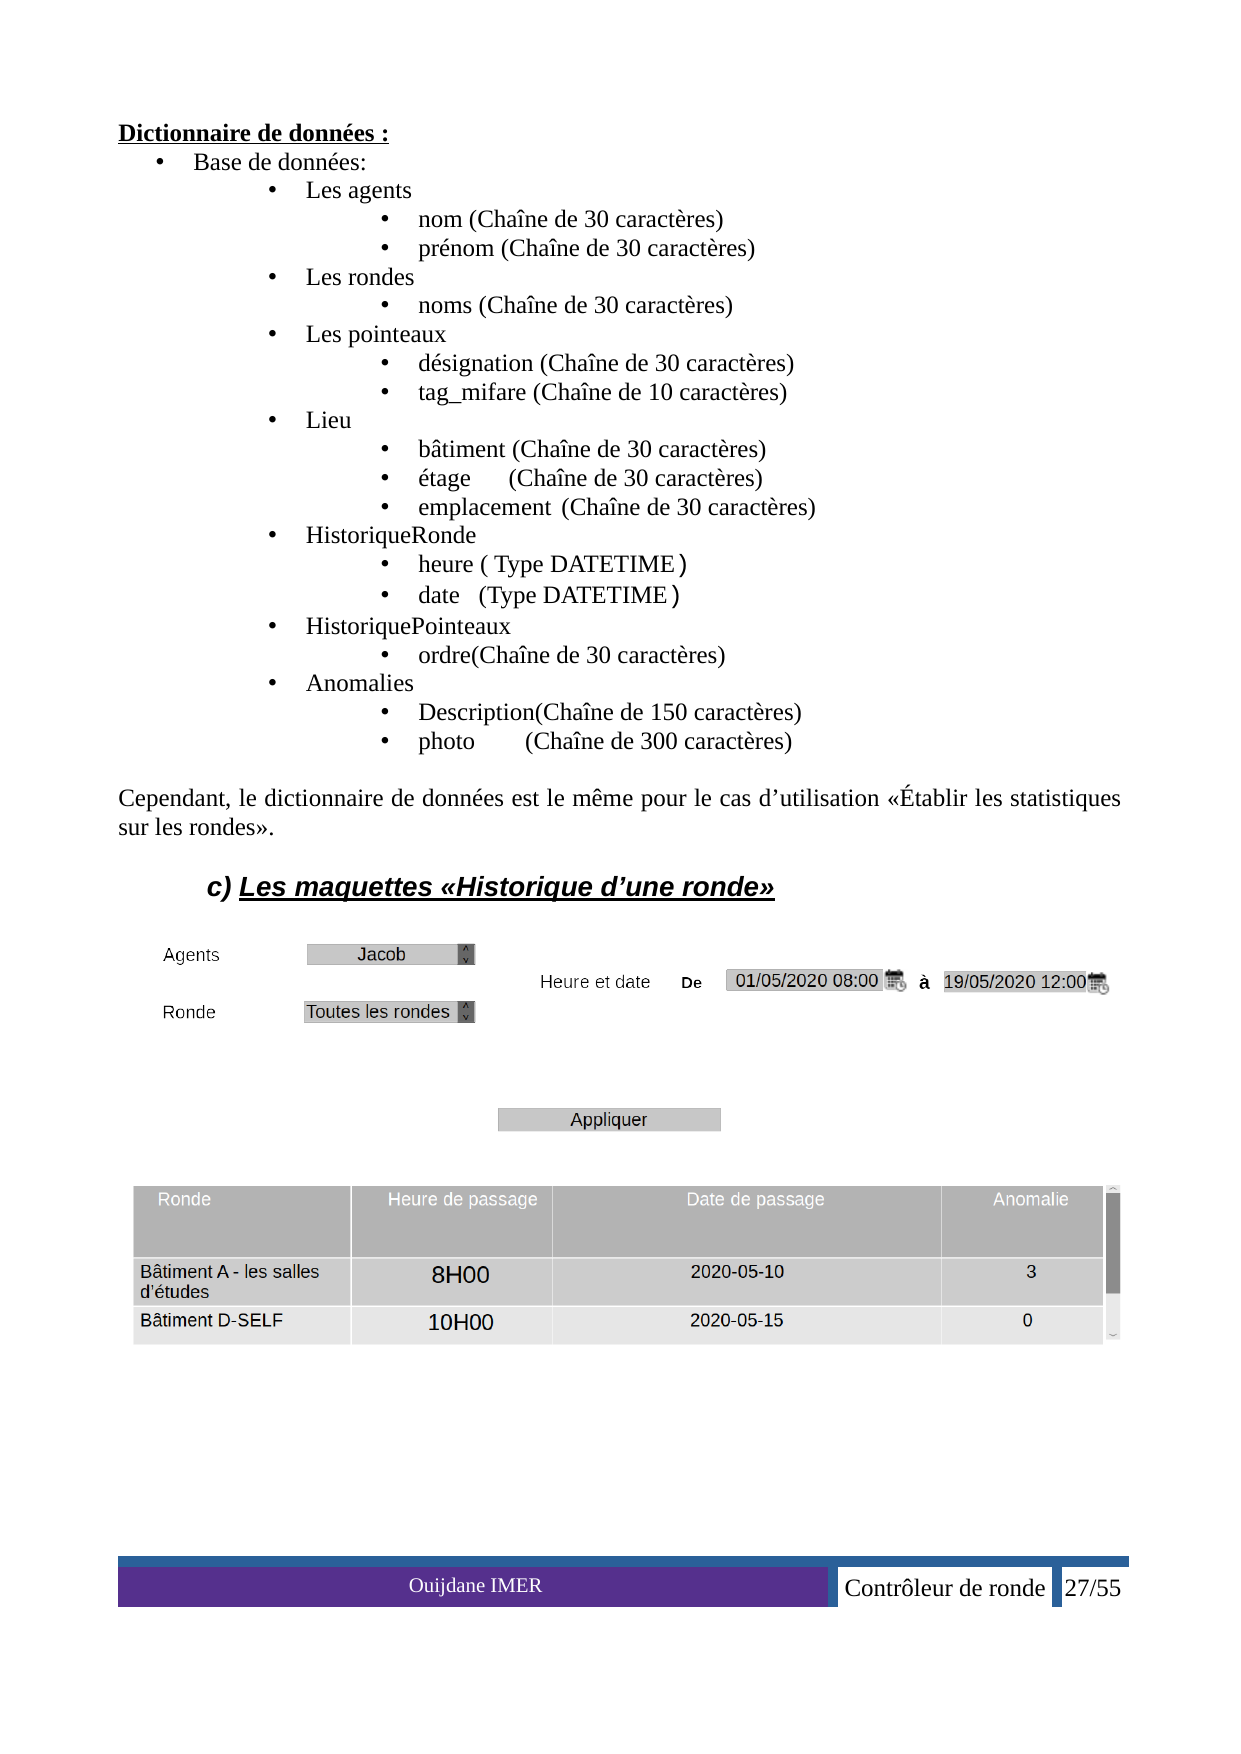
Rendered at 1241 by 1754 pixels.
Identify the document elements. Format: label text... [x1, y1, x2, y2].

list désignation (Chaîne de 30 caractères) [381, 348, 1122, 377]
list Lieu [268, 406, 1122, 434]
list prénom (Chaîne de 30 caractères) [381, 233, 1122, 262]
list Les pointeaux [268, 319, 1122, 348]
list nom (Chaîne de 30 caractères) [381, 204, 1122, 233]
list HistoriquePointeaux [268, 611, 1122, 640]
text Dictionnaire de données : [118, 118, 1122, 147]
picture [125, 927, 1123, 962]
text Cependant, le dictionnaire de données est le même pour le cas d’utilisation «Établir les statistiques sur les rondes». [118, 783, 1122, 841]
list heure ( Type DATETIME) [381, 549, 1122, 580]
list HistoriqueRonde [268, 521, 1122, 549]
list emplacement (Chaîne de 30 caractères) [381, 492, 1122, 521]
list étage (Chaîne de 30 caractères) [381, 463, 1122, 492]
list Base de données: [156, 147, 1122, 176]
list Description(Chaîne de 150 caractères) [381, 697, 1122, 726]
list noms (Chaîne de 30 caractères) [381, 291, 1122, 319]
list photo (Chaîne de 300 caractères) [381, 726, 1122, 755]
list Les rondes [268, 262, 1122, 291]
list bâtiment (Chaîne de 30 caractères) [381, 434, 1122, 463]
list date (Type DATETIME) [381, 580, 1122, 611]
list ordre(Chaîne de 30 caractères) [381, 640, 1122, 668]
list Anomalies [268, 668, 1122, 697]
list tag_mifare (Chaîne de 10 caractères) [381, 377, 1122, 406]
list Les agents [268, 176, 1122, 204]
subtitle Les maquettes «Historique d’une ronde» [118, 871, 1122, 902]
